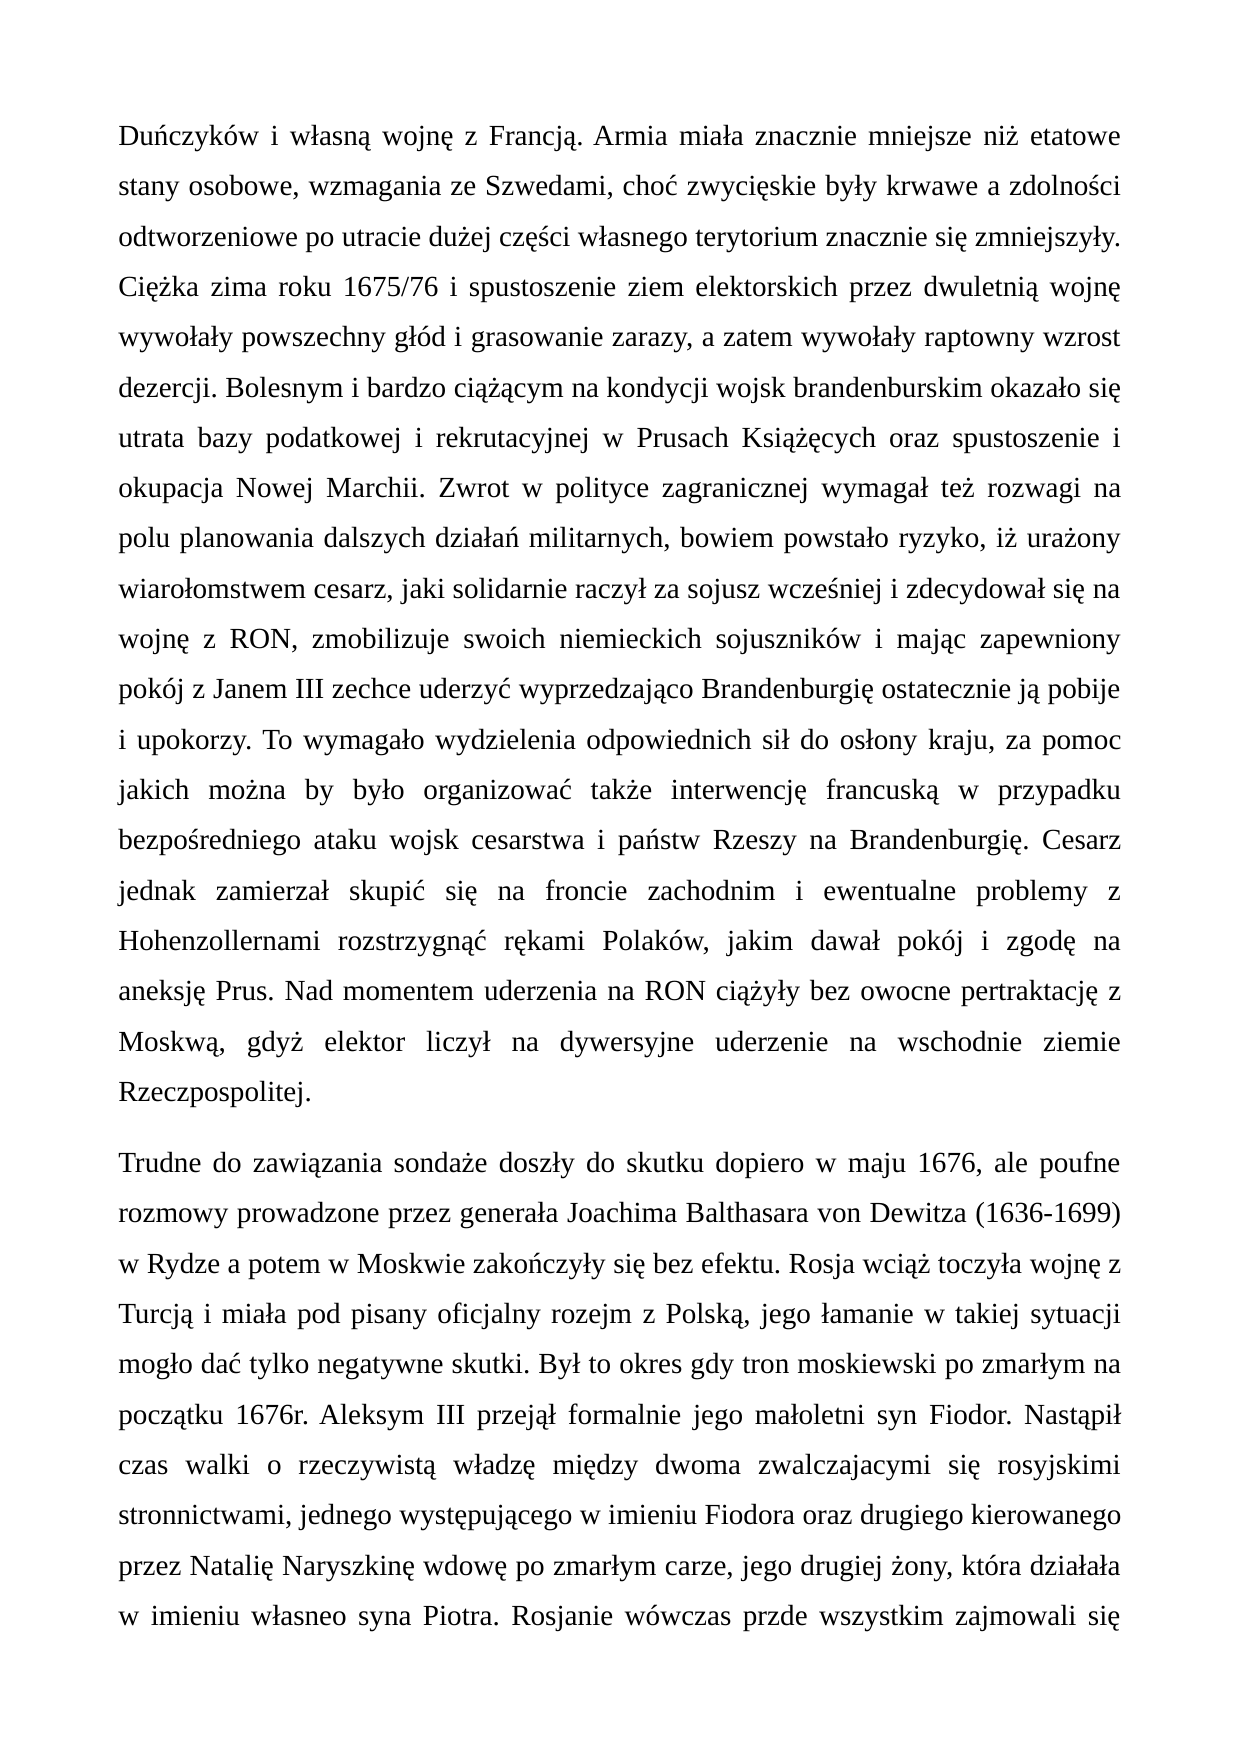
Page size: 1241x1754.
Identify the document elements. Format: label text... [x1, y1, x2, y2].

text Duńczyków i własną wojnę z Francją. Armia miała znacznie mniejsze niż etatowe stany osobowe, wzmagania ze Szwedami, choć zwycięskie były krwawe a zdolności odtworzeniowe po utracie dużej części własnego terytorium znacznie się zmniejszyły. Ciężka zima roku 1675/76 i spustoszenie ziem elektorskich przez dwuletnią wojnę wywołały powszechny głód i grasowanie zarazy, a zatem wywołały raptowny wzrost dezercji. Bolesnym i bardzo ciążącym na kondycji wojsk brandenburskim okazało się utrata bazy podatkowej i rekrutacyjnej w Prusach Książęcych oraz spustoszenie i okupacja Nowej Marchii. Zwrot w polityce zagranicznej wymagał też rozwagi na polu planowania dalszych działań militarnych, bowiem powstało ryzyko, iż urażony wiarołomstwem cesarz, jaki solidarnie raczył za sojusz wcześniej i zdecydował się na wojnę z RON, zmobilizuje swoich niemieckich sojuszników i mając zapewniony pokój z Janem III zechce uderzyć wyprzedzająco Brandenburgię ostatecznie ją pobije i upokorzy. To wymagało wydzielenia odpowiednich sił do osłony kraju, za pomoc jakich można by było organizować także interwencję francuską w przypadku bezpośredniego ataku wojsk cesarstwa i państw Rzeszy na Brandenburgię. Cesarz jednak zamierzał skupić się na froncie zachodnim i ewentualne problemy z Hohenzollernami rozstrzygnąć rękami Polaków, jakim dawał pokój i zgodę na aneksję Prus. Nad momentem uderzenia na RON ciążyły bez owocne pertraktację z Moskwą, gdyż elektor liczył na dywersyjne uderzenie na wschodnie ziemie Rzeczpospolitej. [118, 118, 1122, 1108]
text Trudne do zawiązania sondaże doszły do skutku dopiero w maju 1676, ale poufne rozmowy prowadzone przez generała Joachima Balthasara von Dewitza (1636-1699) w Rydze a potem w Moskwie zakończyły się bez efektu. Rosja wciąż toczyła wojnę z Turcją i miała pod pisany oficjalny rozejm z Polską, jego łamanie w takiej sytuacji mogło dać tylko negatywne skutki. Był to okres gdy tron moskiewski po zmarłym na początku 1676r. Aleksym III przejął formalnie jego małoletni syn Fiodor. Nastąpił czas walki o rzeczywistą władzę między dwoma zwalczajacymi się rosyjskimi stronnictwami, jednego występującego w imieniu Fiodora oraz drugiego kierowanego przez Natalię Naryszkinę wdowę po zmarłym carze, jego drugiej żony, która działała w imieniu własneo syna Piotra. Rosjanie wówczas przde wszystkim zajmowali się [118, 1145, 1122, 1632]
